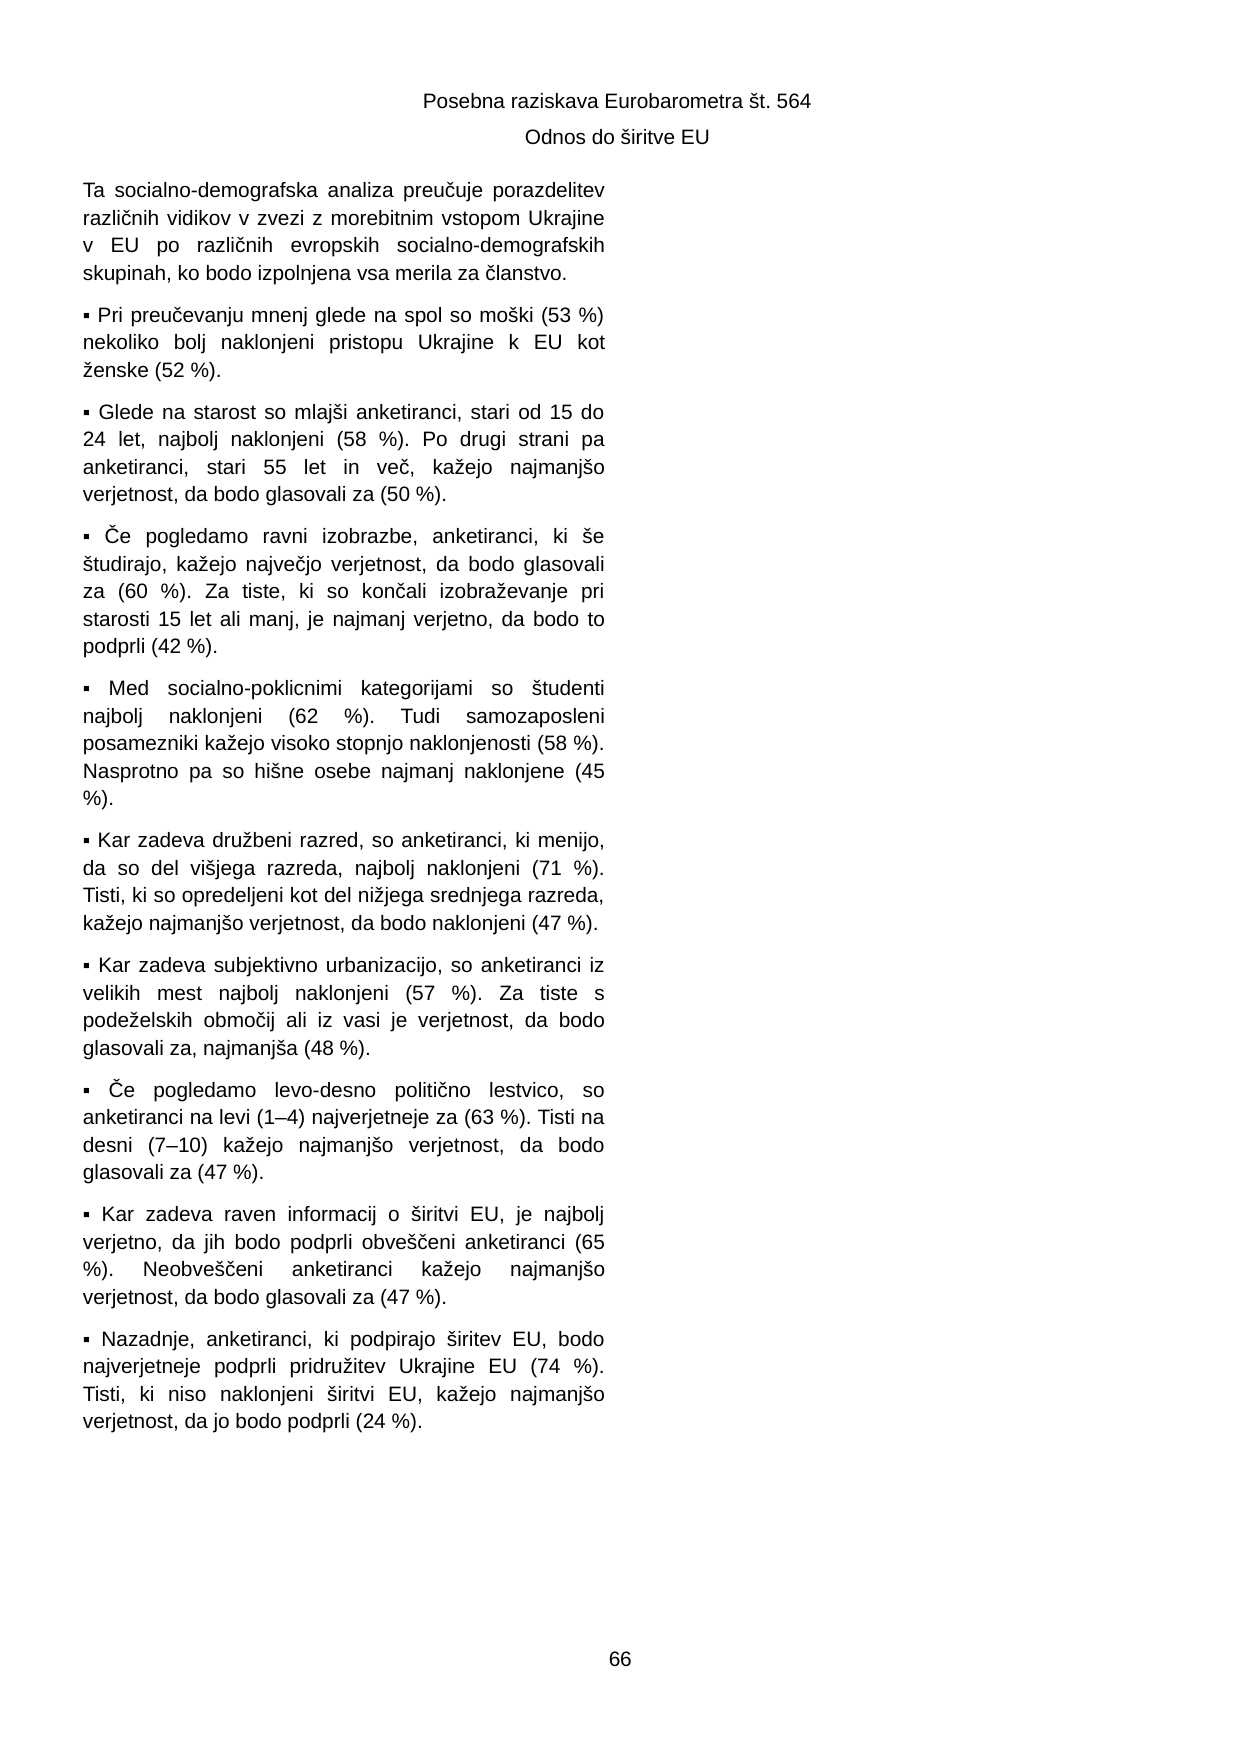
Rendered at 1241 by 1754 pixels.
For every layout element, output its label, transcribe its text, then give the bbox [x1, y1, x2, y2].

text ▪ Kar zadeva družbeni razred, so anketiranci, ki menijo, da so del višjega razreda, najbolj naklonjeni (71 %). Tisti, ki so opredeljeni kot del nižjega srednjega razreda, kažejo najmanjšo verjetnost, da bodo naklonjeni (47 %). [83, 828, 605, 935]
text ▪ Če pogledamo ravni izobrazbe, anketiranci, ki še študirajo, kažejo največjo verjetnost, da bodo glasovali za (60 %). Za tiste, ki so končali izobraževanje pri starosti 15 let ali manj, je najmanj verjetno, da bodo to podprli (42 %). [83, 524, 605, 658]
text Ta socialno-demografska analiza preučuje porazdelitev različnih vidikov v zvezi z morebitnim vstopom Ukrajine v EU po različnih evropskih socialno-demografskih skupinah, ko bodo izpolnjena vsa merila za članstvo. [83, 178, 605, 284]
text ▪ Glede na starost so mlajši anketiranci, stari od 15 do 24 let, najbolj naklonjeni (58 %). Po drugi strani pa anketiranci, stari 55 let in več, kažejo najmanjšo verjetnost, da bodo glasovali za (50 %). [83, 399, 605, 506]
text ▪ Pri preučevanju mnenj glede na spol so moški (53 %) nekoliko bolj naklonjeni pristopu Ukrajine k EU kot ženske (52 %). [83, 302, 605, 381]
text ▪ Kar zadeva raven informacij o širitvi EU, je najbolj verjetno, da jih bodo podprli obveščeni anketiranci (65 %). Neobveščeni anketiranci kažejo najmanjšo verjetnost, da bodo glasovali za (47 %). [83, 1202, 605, 1308]
text ▪ Če pogledamo levo-desno politično lestvico, so anketiranci na levi (1–4) najverjetneje za (63 %). Tisti na desni (7–10) kažejo najmanjšo verjetnost, da bodo glasovali za (47 %). [83, 1077, 605, 1184]
text ▪ Nazadnje, anketiranci, ki podpirajo širitev EU, bodo najverjetneje podprli pridružitev Ukrajine EU (74 %). Tisti, ki niso naklonjeni širitvi EU, kažejo najmanjšo verjetnost, da jo bodo podprli (24 %). [83, 1327, 605, 1433]
text ▪ Kar zadeva subjektivno urbanizacijo, so anketiranci iz velikih mest najbolj naklonjeni (57 %). Za tiste s podeželskih območij ali iz vasi je verjetnost, da bodo glasovali za, najmanjša (48 %). [83, 953, 605, 1059]
text ▪ Med socialno-poklicnimi kategorijami so študenti najbolj naklonjeni (62 %). Tudi samozaposleni posamezniki kažejo visoko stopnjo naklonjenosti (58 %). Nasprotno pa so hišne osebe najmanj naklonjene (45 %). [83, 676, 605, 810]
